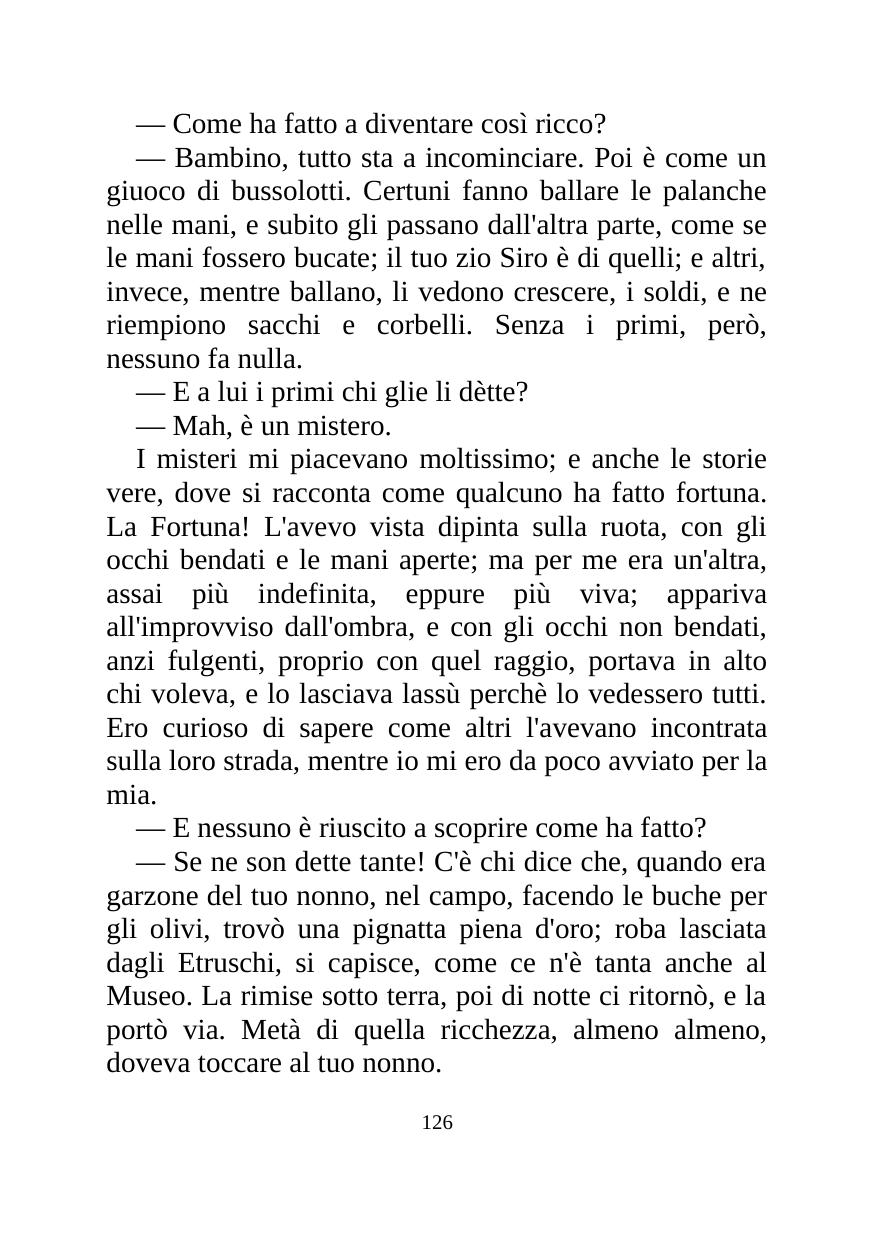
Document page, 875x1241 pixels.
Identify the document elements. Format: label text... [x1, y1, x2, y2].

text I misteri mi piacevano moltissimo; e anche le storie vere, dove si racconta come qualcuno ha fatto fortuna. La Fortuna! L'avevo vista dipinta sulla ruota, con gli occhi bendati e le mani aperte; ma per me era un'altra, assai più indefinita, eppure più viva; appariva all'improvviso dall'ombra, e con gli occhi non bendati, anzi fulgenti, proprio con quel raggio, portava in alto chi voleva, e lo lasciava lassù perchè lo vedessero tutti. Ero curioso di sapere come altri l'avevano incontrata sulla loro strada, mentre io mi ero da poco avviato per la mia. [106, 442, 768, 811]
text — Se ne son dette tante! C'è chi dice che, quando era garzone del tuo nonno, nel campo, facendo le buche per gli olivi, trovò una pignatta piena d'oro; roba lasciata dagli Etruschi, si capisce, come ce n'è tanta anche al Museo. La rimise sotto terra, poi di notte ci ritornò, e la portò via. Metà di quella ricchezza, almeno almeno, doveva toccare al tuo nonno. [106, 844, 768, 1079]
text — Mah, è un mistero. [106, 408, 768, 442]
text — E a lui i primi chi glie li dètte? [106, 374, 768, 408]
text — Bambino, tutto sta a incominciare. Poi è come un giuoco di bussolotti. Certuni fanno ballare le palanche nelle mani, e subito gli passano dall'altra parte, come se le mani fossero bucate; il tuo zio Siro è di quelli; e altri, invece, mentre ballano, li vedono crescere, i soldi, e ne riempiono sacchi e corbelli. Senza i primi, però, nessuno fa nulla. [106, 140, 768, 374]
text — Come ha fatto a diventare così ricco? [106, 106, 768, 140]
text — E nessuno è riuscito a scoprire come ha fatto? [106, 811, 768, 844]
